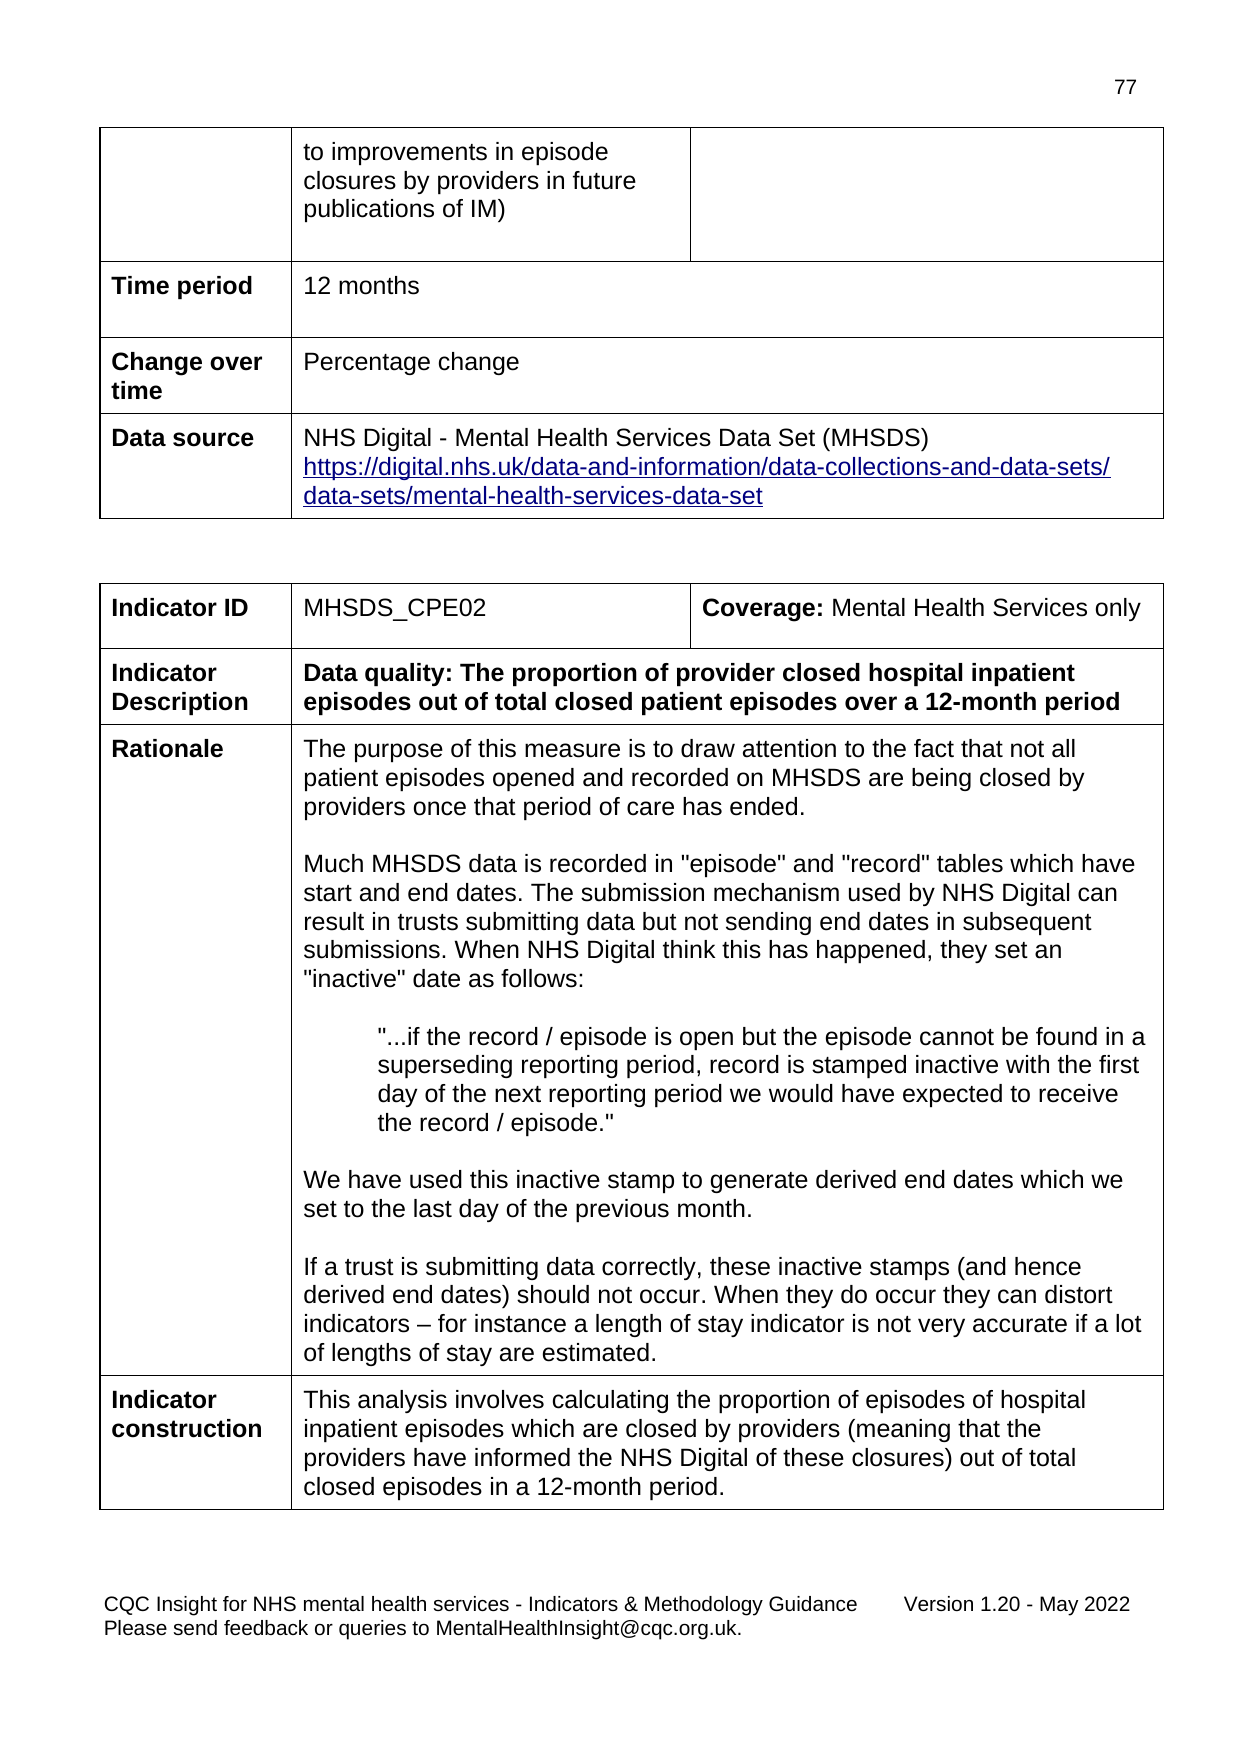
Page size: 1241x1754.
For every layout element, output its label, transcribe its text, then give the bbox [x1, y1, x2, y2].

table_cell Rationale [101, 725, 291, 1375]
table_header Indicator ID [101, 584, 291, 648]
table_cell Data quality: The proportion of provider closed hospital inpatient episodes out of total closed patient episodes over a 12-month period [292, 649, 1163, 724]
table_cell to improvements in episode closures by providers in future publications of IM) [292, 128, 690, 261]
table_cell 12 months [292, 262, 1163, 337]
table_cell Indicator construction [101, 1376, 291, 1509]
table_header MHSDS_CPE02 [292, 584, 690, 648]
table_cell [101, 128, 291, 261]
table_cell This analysis involves calculating the proportion of episodes of hospital inpatient episodes which are closed by providers (meaning that the providers have informed the NHS Digital of these closures) out of total closed episodes in a 12-month period. [292, 1376, 1163, 1509]
table_cell The purpose of this measure is to draw attention to the fact that not all patient episodes opened and recorded on MHSDS are being closed by providers once that period of care has ended. Much MHSDS data is recorded in "episode" and "record" tables which have start and end dates. The submission mechanism used by NHS Digital can result in trusts submitting data but not sending end dates in subsequent submissions. When NHS Digital think this has happened, they set an "inactive" date as follows: "...if the record / episode is open but the episode cannot be found in a superseding reporting period, record is stamped inactive with the first day of the next reporting period we would have expected to receive the record / episode." We have used this inactive stamp to generate derived end dates which we set to the last day of the previous month. If a trust is submitting data correctly, these inactive stamps (and hence derived end dates) should not occur. When they do occur they can distort indicators – for instance a length of stay indicator is not very accurate if a lot of lengths of stay are estimated. [292, 725, 1163, 1375]
table_cell Indicator Description [101, 649, 291, 724]
table_header Coverage: Mental Health Services only [691, 584, 1163, 648]
table_cell Time period [101, 262, 291, 337]
table_cell Data source [101, 414, 291, 518]
table_cell [691, 128, 1163, 261]
table_cell Percentage change [292, 338, 1163, 413]
table_cell NHS Digital - Mental Health Services Data Set (MHSDS) https://digital.nhs.uk/data-and-information/data-collections-and-data-sets/data-sets/mental-health-services-data-set [292, 414, 1163, 518]
table_cell Change over time [101, 338, 291, 413]
